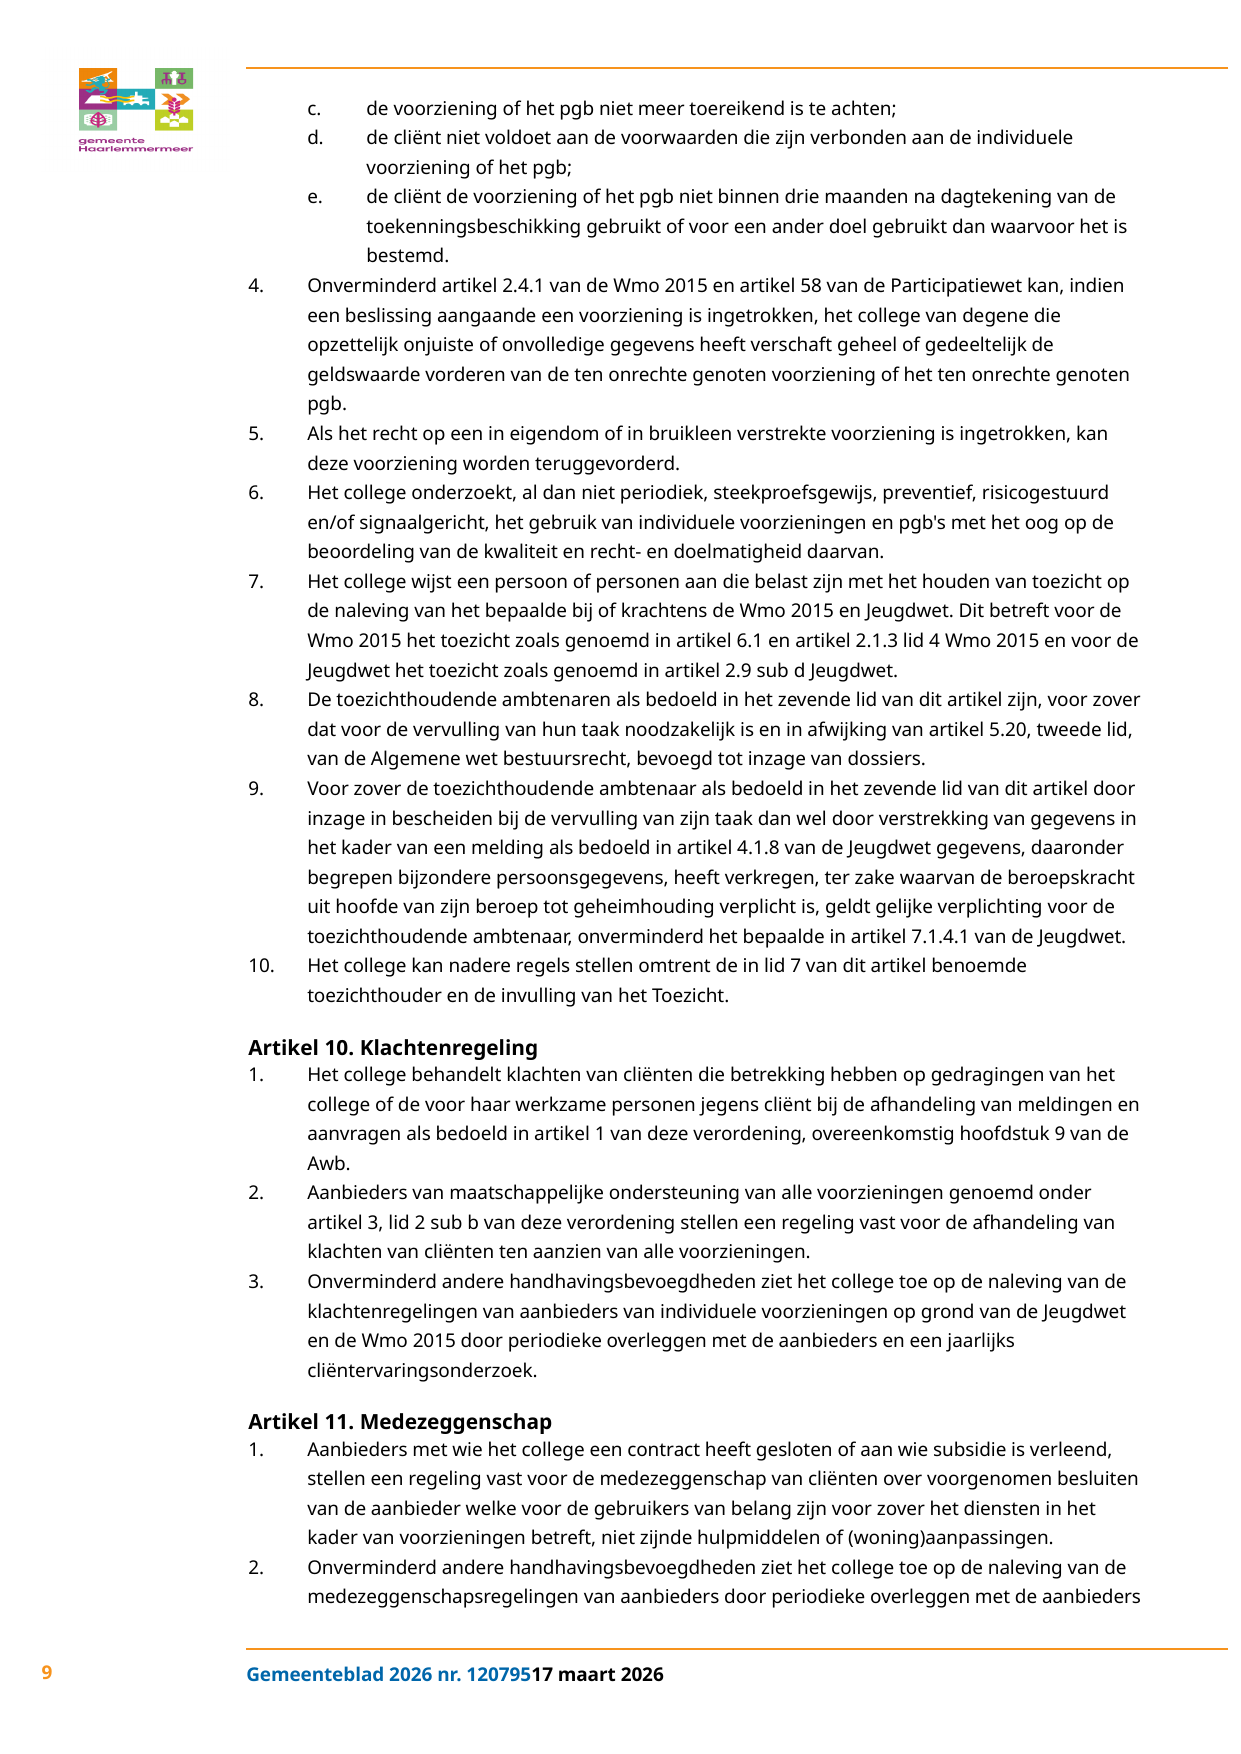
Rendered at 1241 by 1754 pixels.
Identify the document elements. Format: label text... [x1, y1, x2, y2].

list Onverminderd andere handhavingsbevoegdheden ziet het college toe op de naleving van de medezeggenschapsregelingen van aanbieders door periodieke overleggen met de aanbieders [248, 1554, 1152, 1609]
list Onverminderd artikel 2.4.1 van de Wmo 2015 en artikel 58 van de Participatiewet kan, indien een beslissing aangaande een voorziening is ingetrokken, het college van degene die opzettelijk onjuiste of onvolledige gegevens heeft verschaft geheel of gedeeltelijk de geldswaarde vorderen van de ten onrechte genoten voorziening of het ten onrechte genoten pgb. [248, 272, 1152, 416]
list Het college kan nadere regels stellen omtrent de in lid 7 van dit artikel benoemde toezichthouder en de invulling van het Toezicht. [248, 953, 1152, 1008]
list Het college onderzoekt, al dan niet periodiek, steekproefsgewijs, preventief, risicogestuurd en/of signaalgericht, het gebruik van individuele voorzieningen en pgb's met het oog op de beoordeling van de kwaliteit en recht- en doelmatigheid daarvan. [248, 479, 1152, 564]
list Het college behandelt klachten van cliënten die betrekking hebben op gedragingen van het college of de voor haar werkzame personen jegens cliënt bij de afhandeling van meldingen en aanvragen als bedoeld in artikel 1 van deze verordening, overeenkomstig hoofdstuk 9 van de Awb. [248, 1061, 1152, 1176]
list Als het recht op een in eigendom of in bruikleen verstrekte voorziening is ingetrokken, kan deze voorziening worden teruggevorderd. [248, 420, 1152, 476]
picture [41, 47, 231, 172]
list Onverminderd andere handhavingsbevoegdheden ziet het college toe op de naleving van de klachtenregelingen van aanbieders van individuele voorzieningen op grond van de Jeugdwet en de Wmo 2015 door periodieke overleggen met de aanbieders en een jaarlijks cliëntervaringsonderzoek. [248, 1268, 1152, 1383]
list Voor zover de toezichthoudende ambtenaar als bedoeld in het zevende lid van dit artikel door inzage in bescheiden bij de vervulling van zijn taak dan wel door verstrekking van gegevens in het kader van een melding als bedoeld in artikel 4.1.8 van de Jeugdwet gegevens, daaronder begrepen bijzondere persoonsgegevens, heeft verkregen, ter zake waarvan de beroepskracht uit hoofde van zijn beroep tot geheimhouding verplicht is, geldt gelijke verplichting voor de toezichthoudende ambtenaar, onverminderd het bepaalde in artikel 7.1.4.1 van de Jeugdwet. [248, 775, 1152, 949]
list de cliënt niet voldoet aan de voorwaarden die zijn verbonden aan de individuele voorziening of het pgb; [307, 124, 1152, 180]
text Artikel 11. Medezeggenschap [248, 1407, 1152, 1436]
list De toezichthoudende ambtenaren als bedoeld in het zevende lid van dit artikel zijn, voor zover dat voor de vervulling van hun taak noodzakelijk is en in afwijking van artikel 5.20, tweede lid, van de Algemene wet bestuursrecht, bevoegd tot inzage van dossiers. [248, 686, 1152, 771]
list de voorziening of het pgb niet meer toereikend is te achten; [307, 95, 1152, 121]
list de cliënt de voorziening of het pgb niet binnen drie maanden na dagtekening van de toekenningsbeschikking gebruikt of voor een ander doel gebruikt dan waarvoor het is bestemd. [307, 183, 1152, 268]
list Het college wijst een persoon of personen aan die belast zijn met het houden van toezicht op de naleving van het bepaalde bij of krachtens de Wmo 2015 en Jeugdwet. Dit betreft voor de Wmo 2015 het toezicht zoals genoemd in artikel 6.1 en artikel 2.1.3 lid 4 Wmo 2015 en voor de Jeugdwet het toezicht zoals genoemd in artikel 2.9 sub d Jeugdwet. [248, 568, 1152, 683]
list Aanbieders met wie het college een contract heeft gesloten of aan wie subsidie is verleend, stellen een regeling vast voor de medezeggenschap van cliënten over voorgenomen besluiten van de aanbieder welke voor de gebruikers van belang zijn voor zover het diensten in het kader van voorzieningen betreft, niet zijnde hulpmiddelen of (woning)aanpassingen. [248, 1436, 1152, 1550]
list Aanbieders van maatschappelijke ondersteuning van alle voorzieningen genoemd onder artikel 3, lid 2 sub b van deze verordening stellen een regeling vast voor de afhandeling van klachten van cliënten ten aanzien van alle voorzieningen. [248, 1179, 1152, 1264]
text Artikel 10. Klachtenregeling [248, 1033, 1152, 1061]
